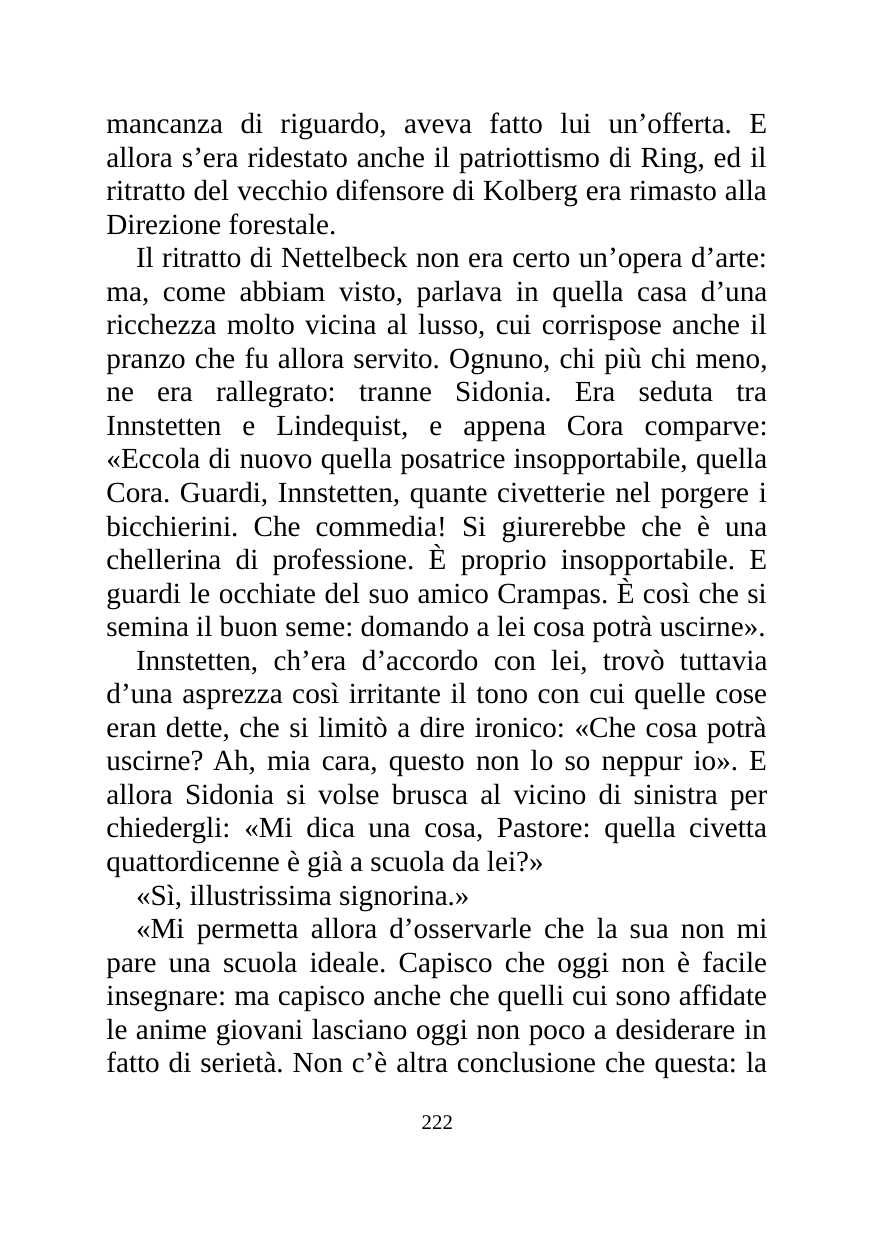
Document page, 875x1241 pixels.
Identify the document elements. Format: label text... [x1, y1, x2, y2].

text Il ritratto di Nettelbeck non era certo un’opera d’arte: ma, come abbiam visto, parlava in quella casa d’una ricchezza molto vicina al lusso, cui corrispose anche il pranzo che fu allora servito. Ognuno, chi più chi meno, ne era rallegrato: tranne Sidonia. Era seduta tra Innstetten e Lindequist, e appena Cora comparve: «Eccola di nuovo quella posatrice insopportabile, quella Cora. Guardi, Innstetten, quante civetterie nel porgere i bicchierini. Che commedia! Si giurerebbe che è una chellerina di professione. È proprio insopportabile. E guardi le occhiate del suo amico Crampas. È così che si semina il buon seme: domando a lei cosa potrà uscirne». [106, 240, 768, 643]
text Innstetten, ch’era d’accordo con lei, trovò tuttavia d’una asprezza così irritante il tono con cui quelle cose eran dette, che si limitò a dire ironico: «Che cosa potrà uscirne? Ah, mia cara, questo non lo so neppur io». E allora Sidonia si volse brusca al vicino di sinistra per chiedergli: «Mi dica una cosa, Pastore: quella civetta quattordicenne è già a scuola da lei?» [106, 643, 768, 878]
text «Sì, illustrissima signorina.» [106, 878, 768, 911]
text mancanza di riguardo, aveva fatto lui un’offerta. E allora s’era ridestato anche il patriottismo di Ring, ed il ritratto del vecchio difensore di Kolberg era rimasto alla Direzione forestale. [106, 106, 768, 240]
text «Mi permetta allora d’osservarle che la sua non mi pare una scuola ideale. Capisco che oggi non è facile insegnare: ma capisco anche che quelli cui sono affidate le anime giovani lasciano oggi non poco a desiderare in fatto di serietà. Non c’è altra conclusione che questa: la [106, 911, 768, 1079]
